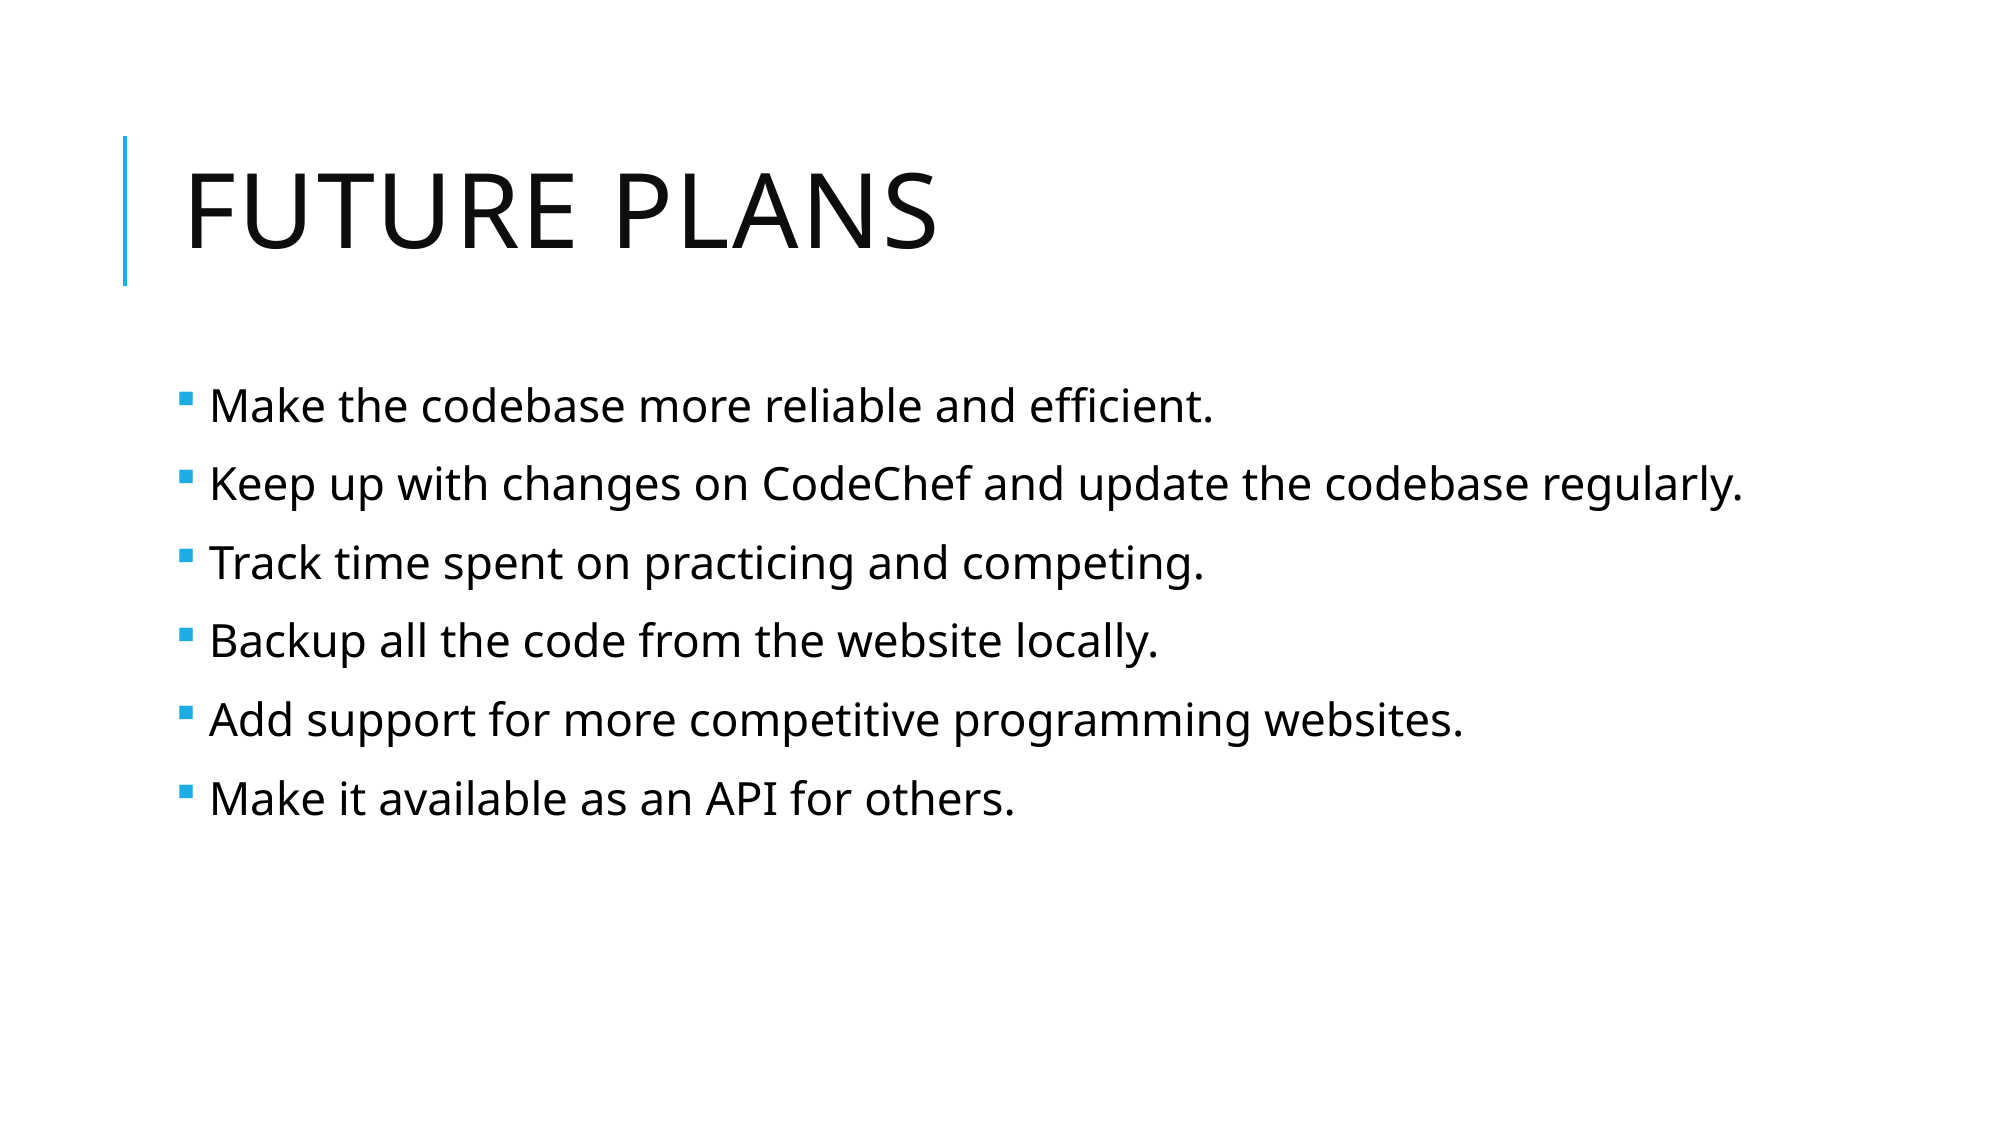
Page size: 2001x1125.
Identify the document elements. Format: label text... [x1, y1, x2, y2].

list Make the codebase more reliable and efficient. Keep up with changes on CodeChef and update the codebase regularly. Track time spent on practicing and competing. Backup all the code from the website locally. Add support for more competitive programming websites. Make it available as an API for others. [168, 375, 1763, 1035]
title Future plans [168, 96, 1763, 342]
